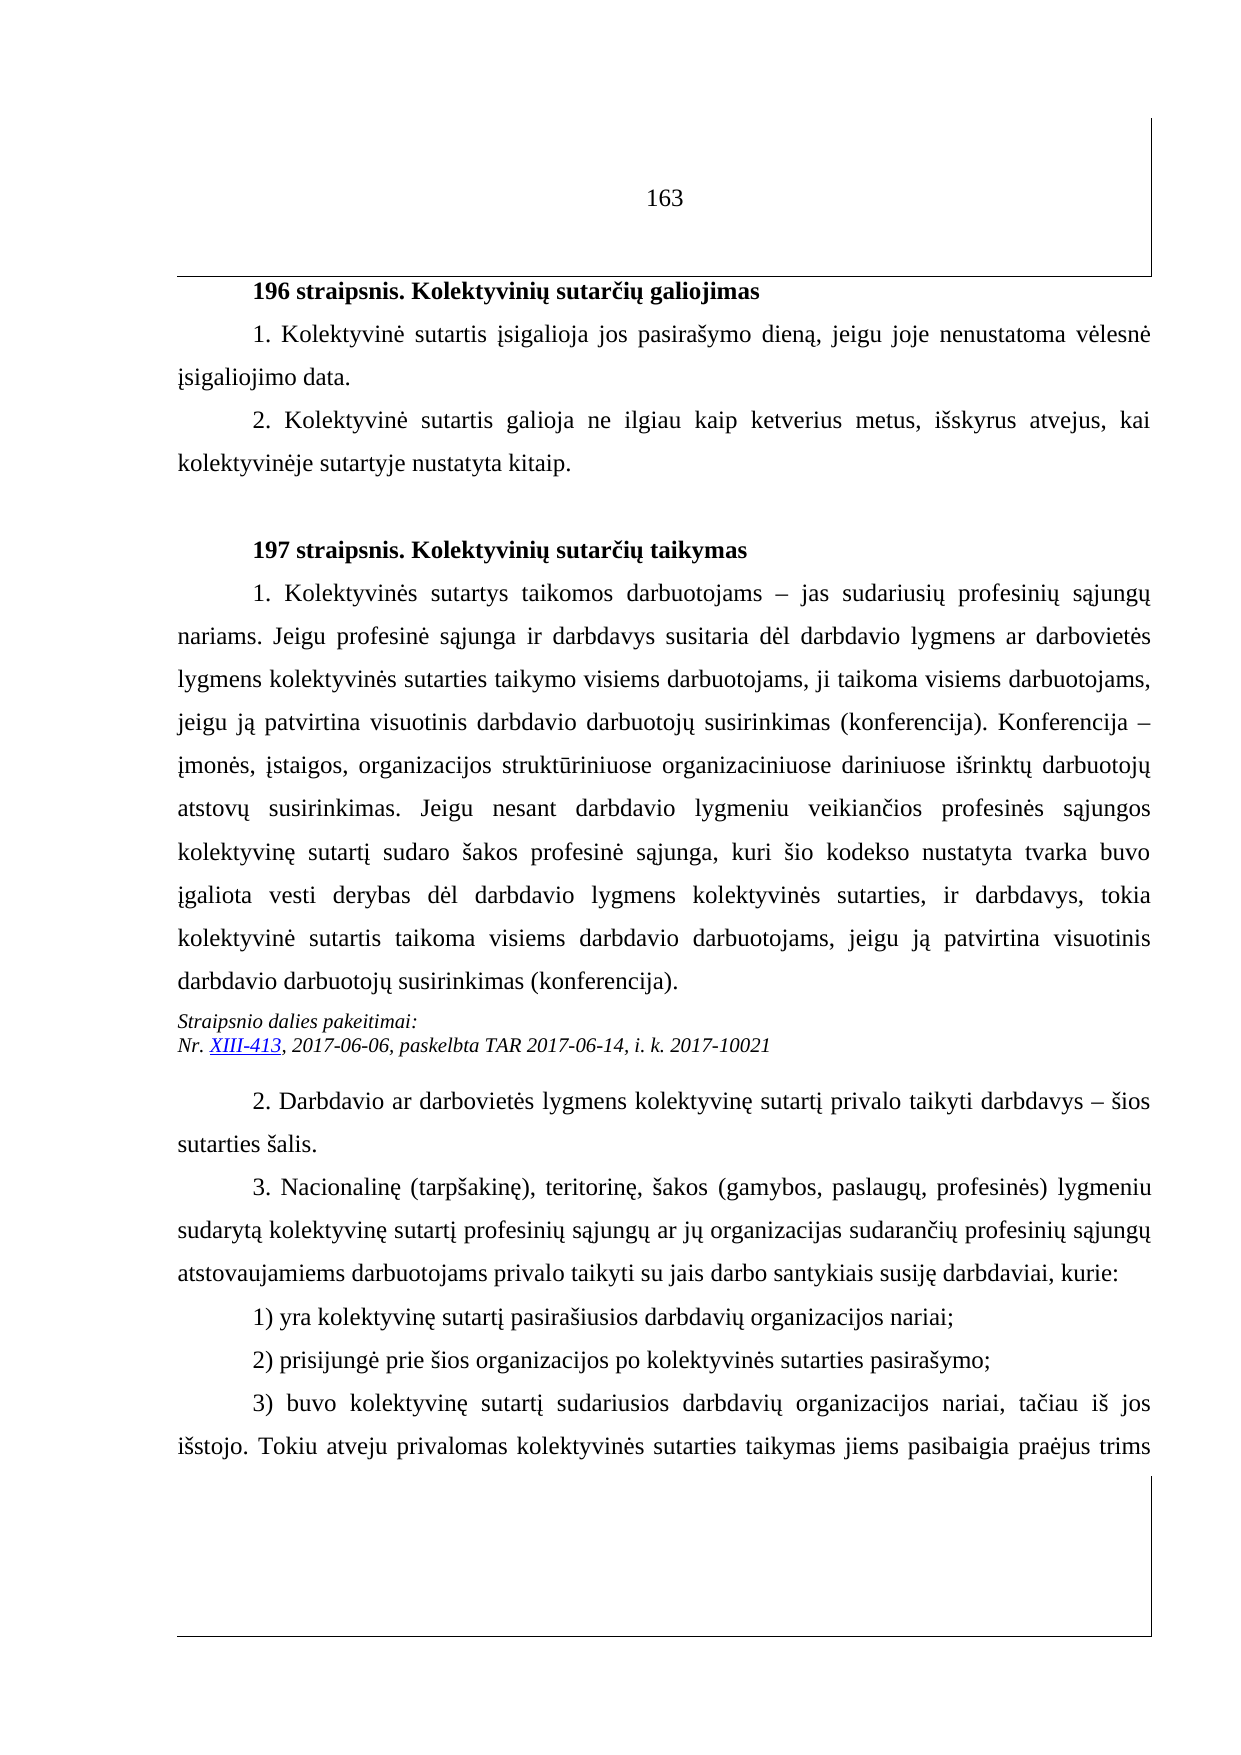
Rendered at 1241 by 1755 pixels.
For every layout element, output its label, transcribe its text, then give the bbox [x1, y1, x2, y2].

text 1. Kolektyvinė sutartis įsigalioja jos pasirašymo dieną, jeigu joje nenustatoma vėlesnė įsigaliojimo data. [177, 319, 1152, 391]
text 2. Kolektyvinė sutartis galioja ne ilgiau kaip ketverius metus, išskyrus atvejus, kai kolektyvinėje sutartyje nustatyta kitaip. [177, 405, 1152, 477]
text 1) yra kolektyvinę sutartį pasirašiusios darbdavių organizacijos nariai; [177, 1302, 1152, 1330]
text 2. Darbdavio ar darbovietės lygmens kolektyvinę sutartį privalo taikyti darbdavys – šios sutarties šalis. [177, 1086, 1152, 1158]
subtitle 197 straipsnis. Kolektyvinių sutarčių taikymas [177, 535, 1152, 563]
subtitle 196 straipsnis. Kolektyvinių sutarčių galiojimas [177, 276, 1152, 305]
text Nr. XIII-413, 2017-06-06, paskelbta TAR 2017-06-14, i. k. 2017-10021 [177, 1033, 1152, 1057]
text 1. Kolektyvinės sutartys taikomos darbuotojams – jas sudariusių profesinių sąjungų nariams. Jeigu profesinė sąjunga ir darbdavys susitaria dėl darbdavio lygmens ar darbovietės lygmens kolektyvinės sutarties taikymo visiems darbuotojams, ji taikoma visiems darbuotojams, jeigu ją patvirtina visuotinis darbdavio darbuotojų susirinkimas (konferencija). Konferencija – įmonės, įstaigos, organizacijos struktūriniuose organizaciniuose dariniuose išrinktų darbuotojų atstovų susirinkimas. Jeigu nesant darbdavio lygmeniu veikiančios profesinės sąjungos kolektyvinę sutartį sudaro šakos profesinė sąjunga, kuri šio kodekso nustatyta tvarka buvo įgaliota vesti derybas dėl darbdavio lygmens kolektyvinės sutarties, ir darbdavys, tokia kolektyvinė sutartis taikoma visiems darbdavio darbuotojams, jeigu ją patvirtina visuotinis darbdavio darbuotojų susirinkimas (konferencija). [177, 578, 1152, 995]
text Straipsnio dalies pakeitimai: [177, 1009, 1152, 1033]
text 3. Nacionalinę (tarpšakinę), teritorinę, šakos (gamybos, paslaugų, profesinės) lygmeniu sudarytą kolektyvinę sutartį profesinių sąjungų ar jų organizacijas sudarančių profesinių sąjungų atstovaujamiems darbuotojams privalo taikyti su jais darbo santykiais susiję darbdaviai, kurie: [177, 1172, 1152, 1287]
text 2) prisijungė prie šios organizacijos po kolektyvinės sutarties pasirašymo; [177, 1345, 1152, 1373]
text 3) buvo kolektyvinę sutartį sudariusios darbdavių organizacijos nariai, tačiau iš jos išstojo. Tokiu atveju privalomas kolektyvinės sutarties taikymas jiems pasibaigia praėjus trims [177, 1388, 1152, 1460]
